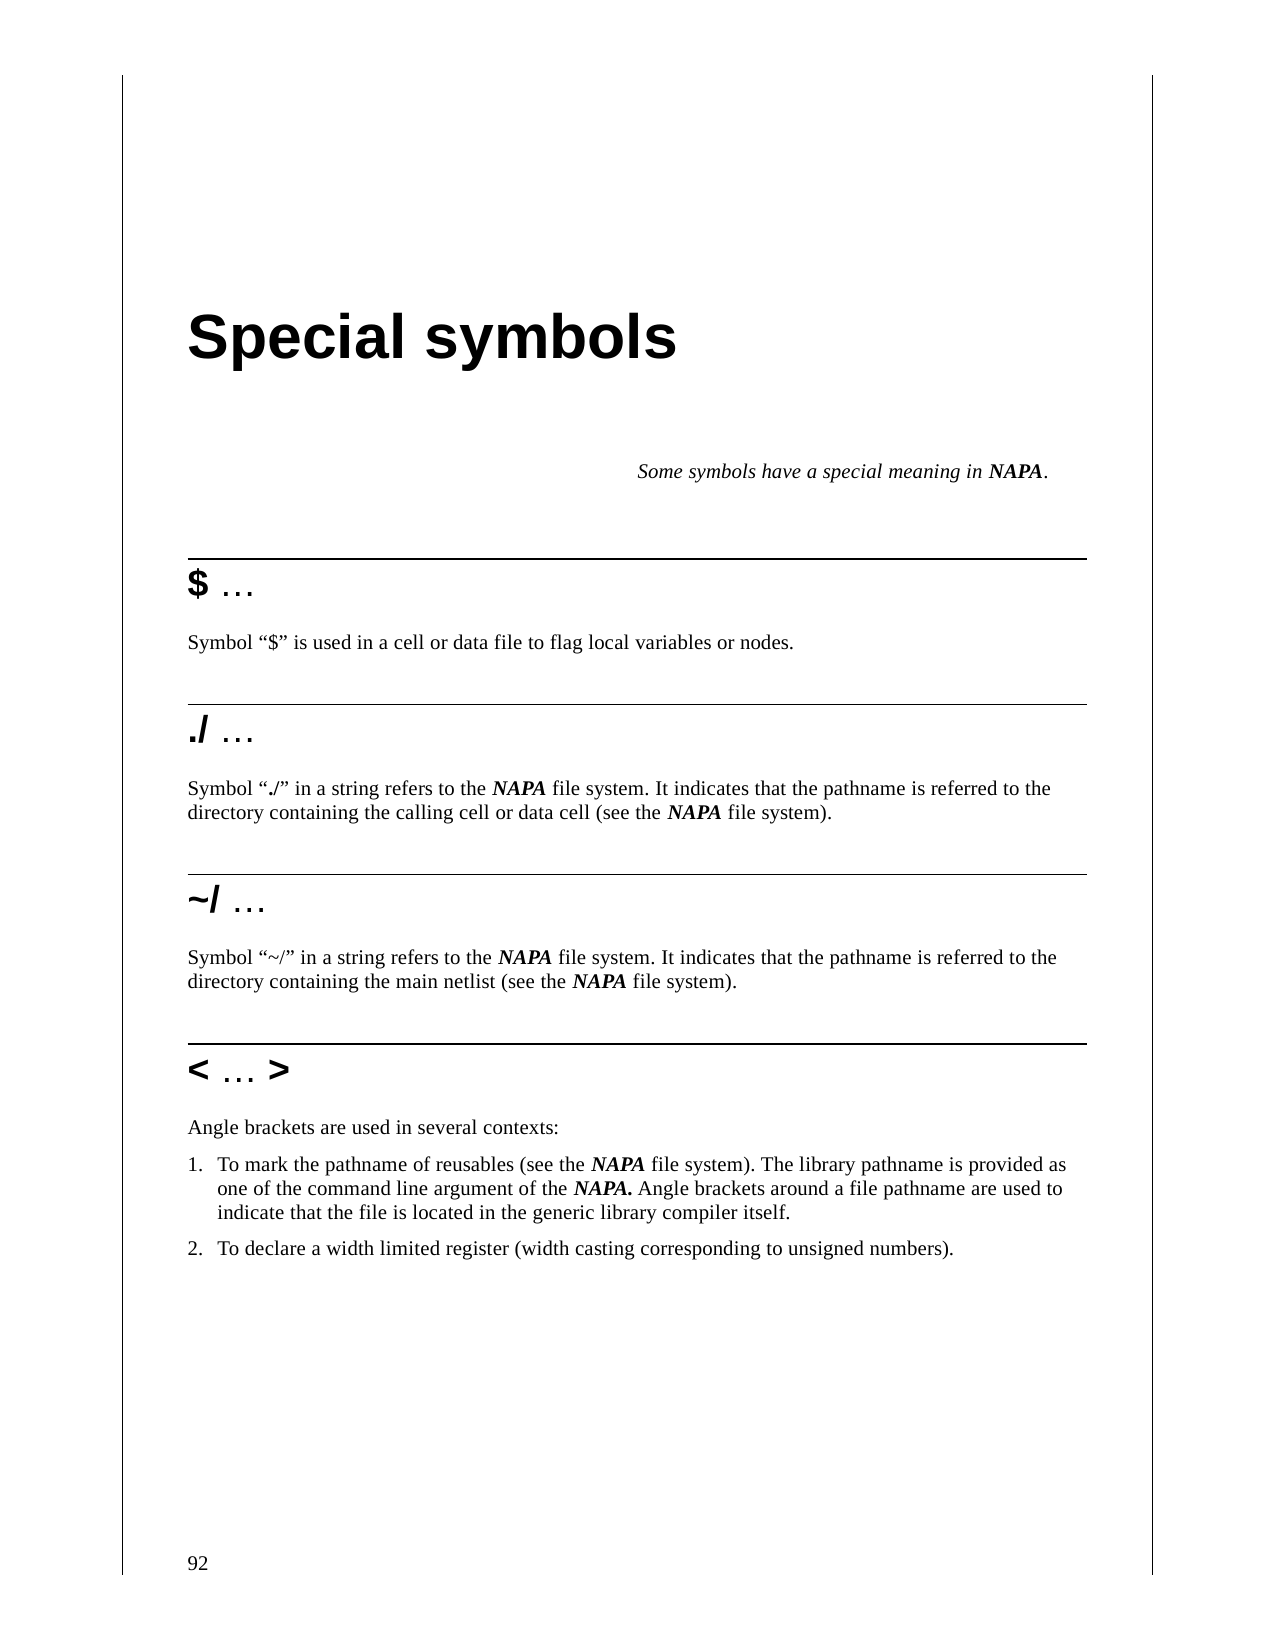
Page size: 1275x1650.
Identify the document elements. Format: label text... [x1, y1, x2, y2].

list To mark the pathname of reusables (see the NAPA file system). The library pathname is provided as one of the command line argument of the NAPA. Angle brackets around a file pathname are used to indicate that the file is located in the generic library compiler itself. [187, 1152, 1087, 1224]
text Symbol “$” is used in a cell or data file to flag local variables or nodes. [187, 630, 1087, 654]
text Symbol “./” in a string refers to the NAPA file system. It indicates that the pathname is referred to the directory containing the calling cell or data cell (see the NAPA file system). [187, 775, 1087, 823]
text Angle brackets are used in several contexts: [187, 1115, 1087, 1139]
subtitle Special symbols [187, 300, 1087, 371]
subtitle $ … [187, 559, 1087, 605]
subtitle ./ … [187, 705, 1087, 750]
text Symbol “~/” in a string refers to the NAPA file system. It indicates that the pathname is referred to the directory containing the main netlist (see the NAPA file system). [187, 945, 1087, 993]
subtitle ~/ … [187, 875, 1087, 920]
text Some symbols have a special meaning in NAPA. [637, 459, 1087, 483]
subtitle < … > [187, 1044, 1087, 1090]
list To declare a width limited register (width casting corresponding to unsigned numbers). [187, 1236, 1087, 1260]
